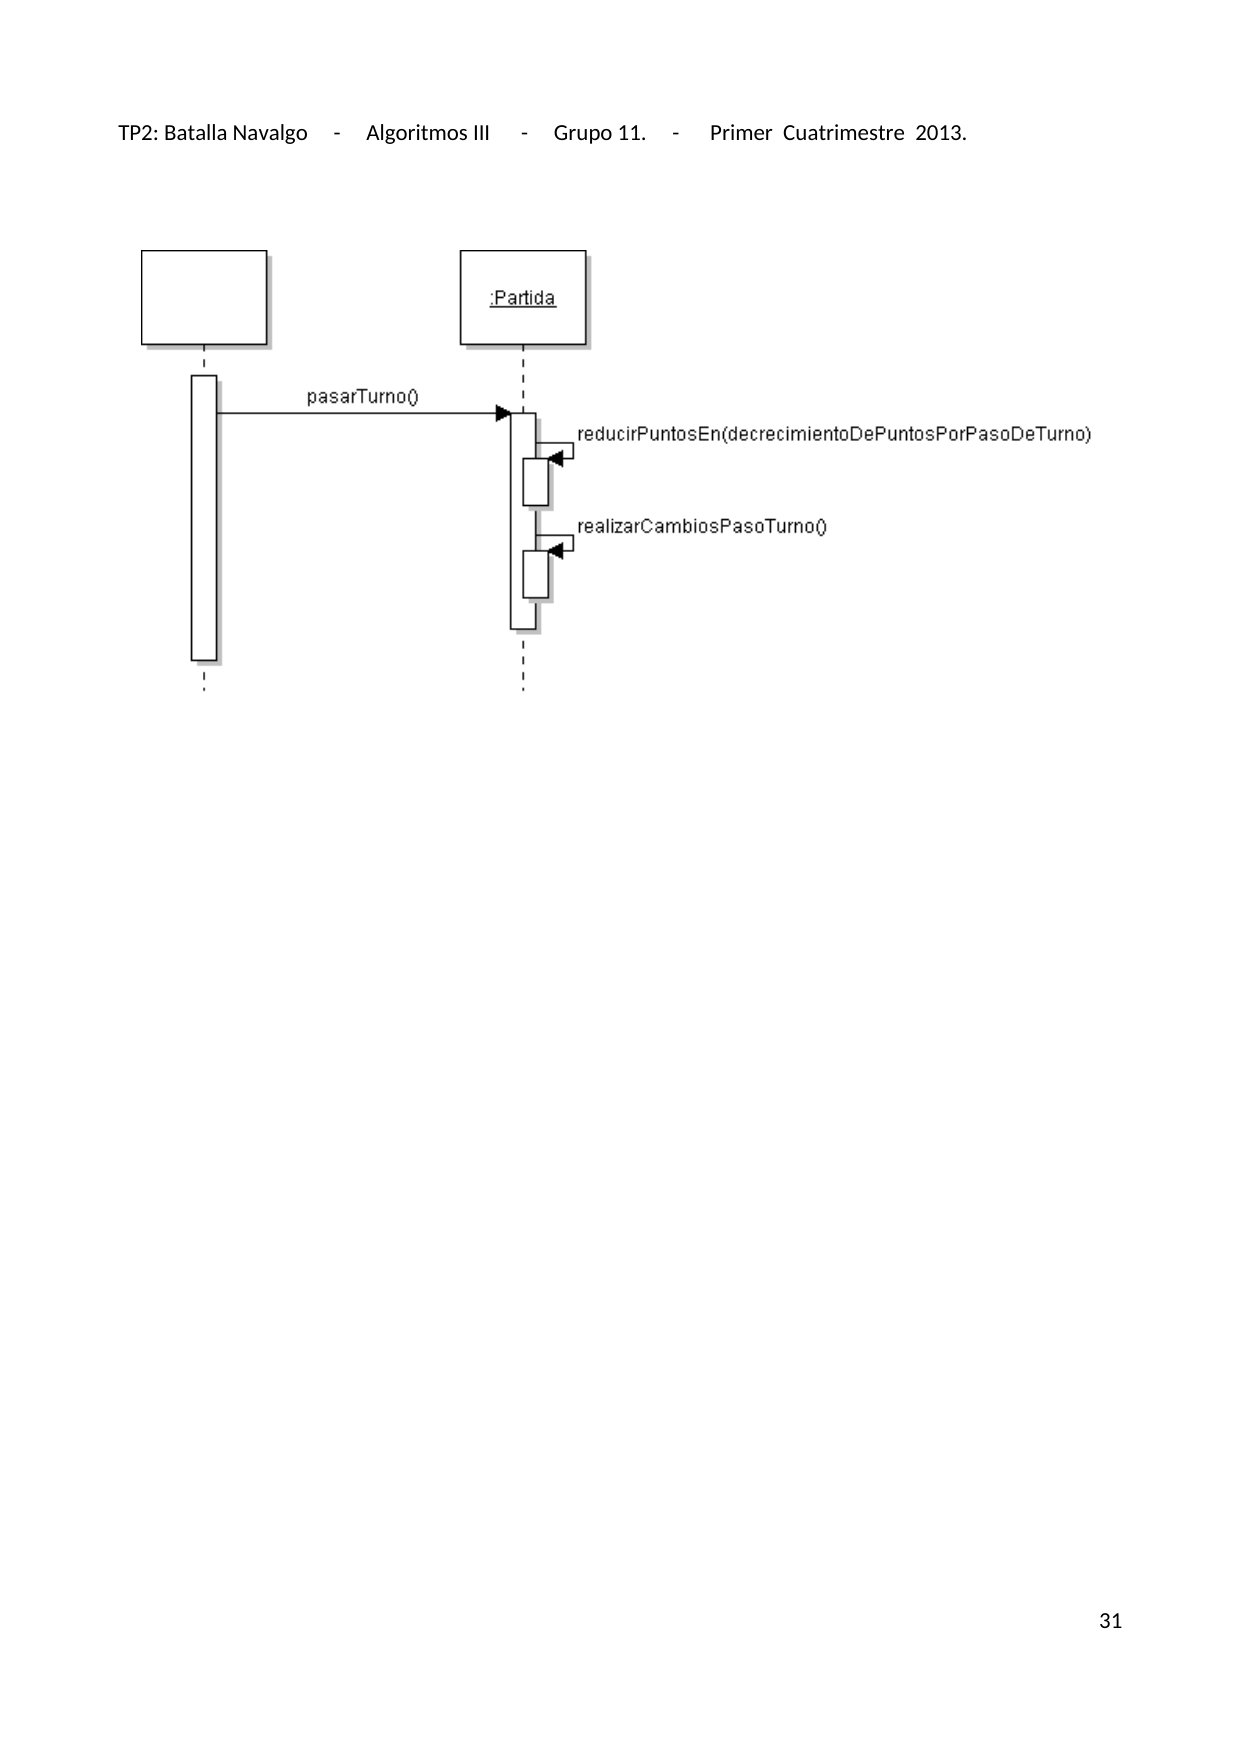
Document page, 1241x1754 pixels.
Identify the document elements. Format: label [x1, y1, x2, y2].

picture [141, 250, 1099, 699]
